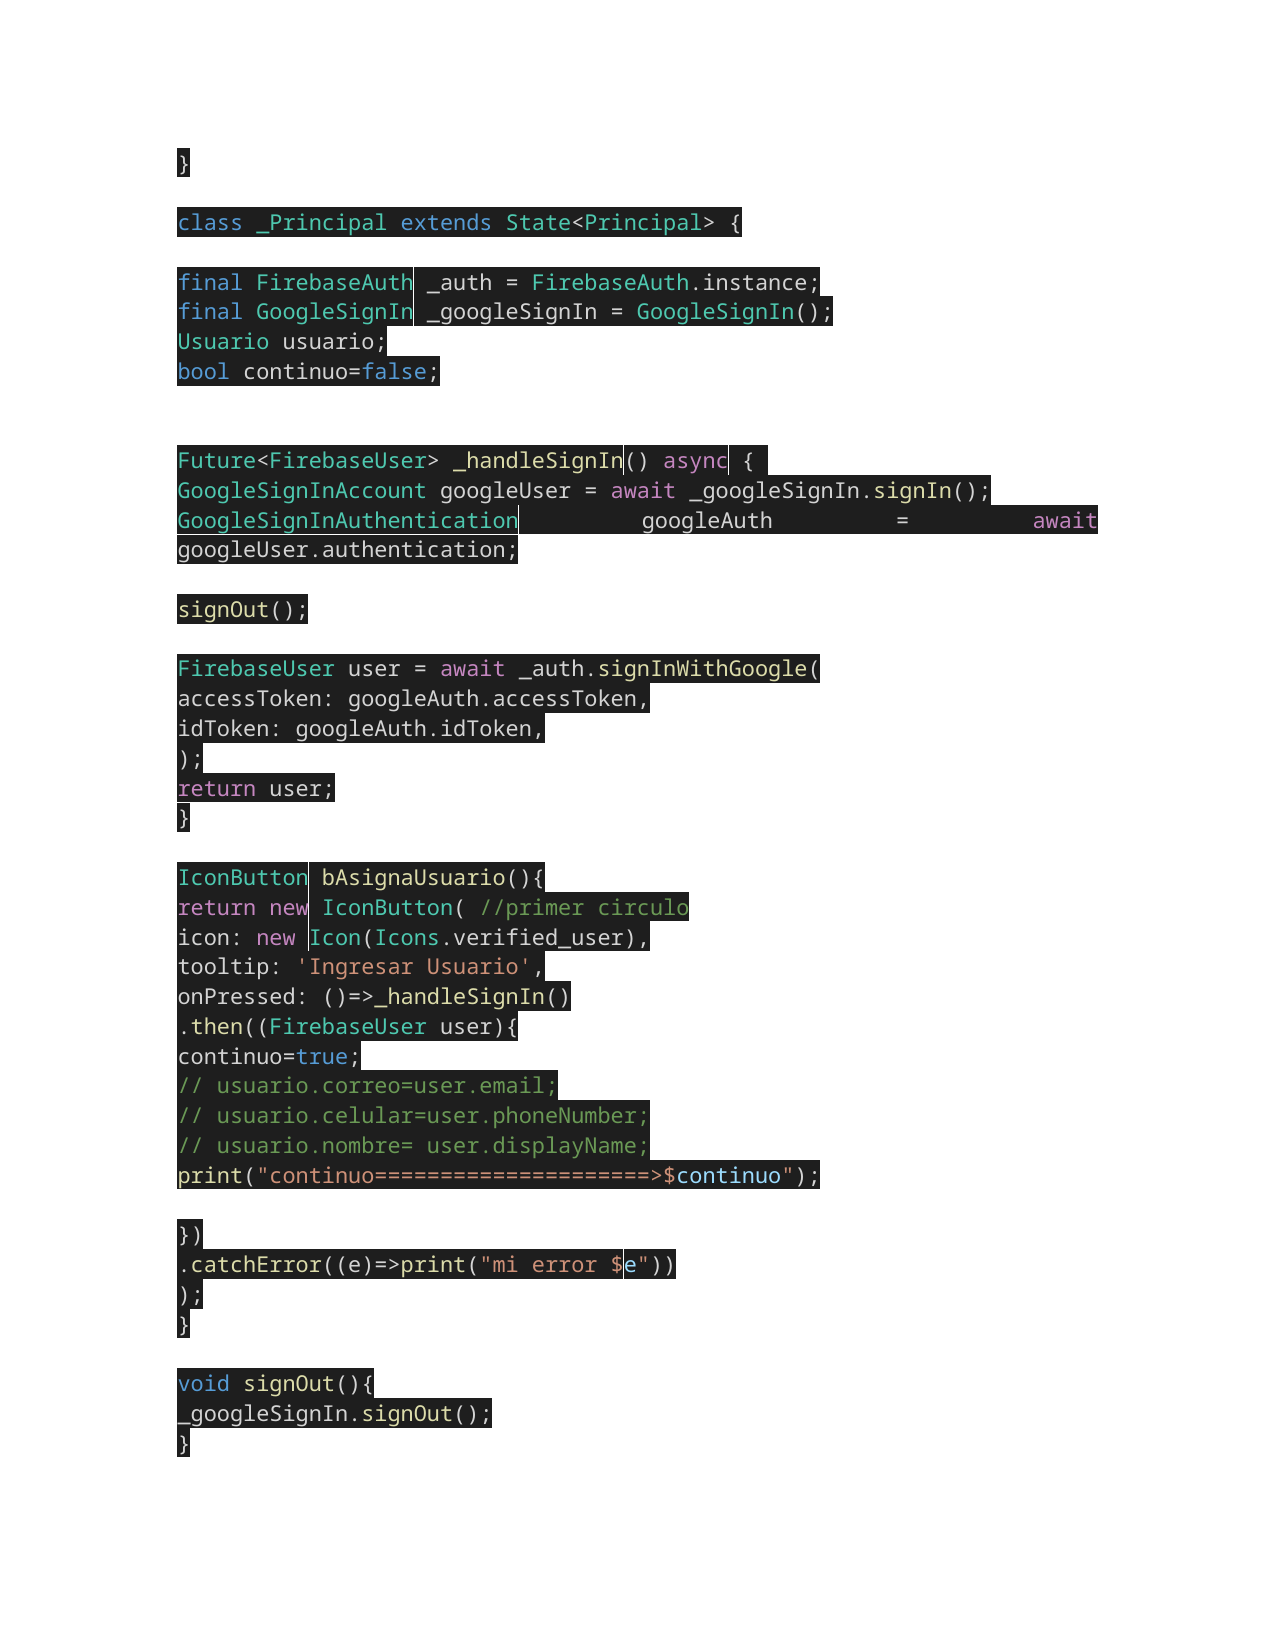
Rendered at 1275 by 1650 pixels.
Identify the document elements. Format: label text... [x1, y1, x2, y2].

text ); [177, 1279, 1098, 1309]
text Future<FirebaseUser> _handleSignIn() async { [177, 445, 1098, 475]
text signOut(); [177, 594, 1098, 624]
text void signOut(){ [177, 1368, 1098, 1398]
text // usuario.nombre= user.displayName; [177, 1130, 1098, 1160]
text accessToken: googleAuth.accessToken, [177, 683, 1098, 713]
text Usuario usuario; [177, 326, 1098, 356]
text } [177, 1309, 1098, 1338]
text return user; [177, 773, 1098, 802]
text FirebaseUser user = await _auth.signInWithGoogle( [177, 653, 1098, 683]
text } [177, 802, 1098, 832]
text return new IconButton( //primer circulo [177, 892, 1098, 921]
text idToken: googleAuth.idToken, [177, 713, 1098, 743]
text } [177, 1428, 1098, 1457]
text final FirebaseAuth _auth = FirebaseAuth.instance; [177, 267, 1098, 296]
text .catchError((e)=>print("mi error $e")) [177, 1249, 1098, 1279]
text icon: new Icon(Icons.verified_user), [177, 921, 1098, 951]
text bool continuo=false; [177, 356, 1098, 386]
text // usuario.correo=user.email; [177, 1070, 1098, 1100]
text }) [177, 1219, 1098, 1249]
text onPressed: ()=>_handleSignIn() [177, 981, 1098, 1011]
text // usuario.celular=user.phoneNumber; [177, 1100, 1098, 1130]
text } [177, 148, 1098, 177]
text IconButton bAsignaUsuario(){ [177, 862, 1098, 892]
text continuo=true; [177, 1041, 1098, 1070]
text tooltip: 'Ingresar Usuario', [177, 951, 1098, 981]
text _googleSignIn.signOut(); [177, 1398, 1098, 1428]
text final GoogleSignIn _googleSignIn = GoogleSignIn(); [177, 296, 1098, 326]
text GoogleSignInAccount googleUser = await _googleSignIn.signIn(); [177, 475, 1098, 505]
text print("continuo=====================>$continuo"); [177, 1160, 1098, 1189]
text class _Principal extends State<Principal> { [177, 207, 1098, 237]
text .then((FirebaseUser user){ [177, 1011, 1098, 1041]
text GoogleSignInAuthentication googleAuth = await googleUser.authentication; [177, 505, 1098, 564]
text ); [177, 743, 1098, 773]
